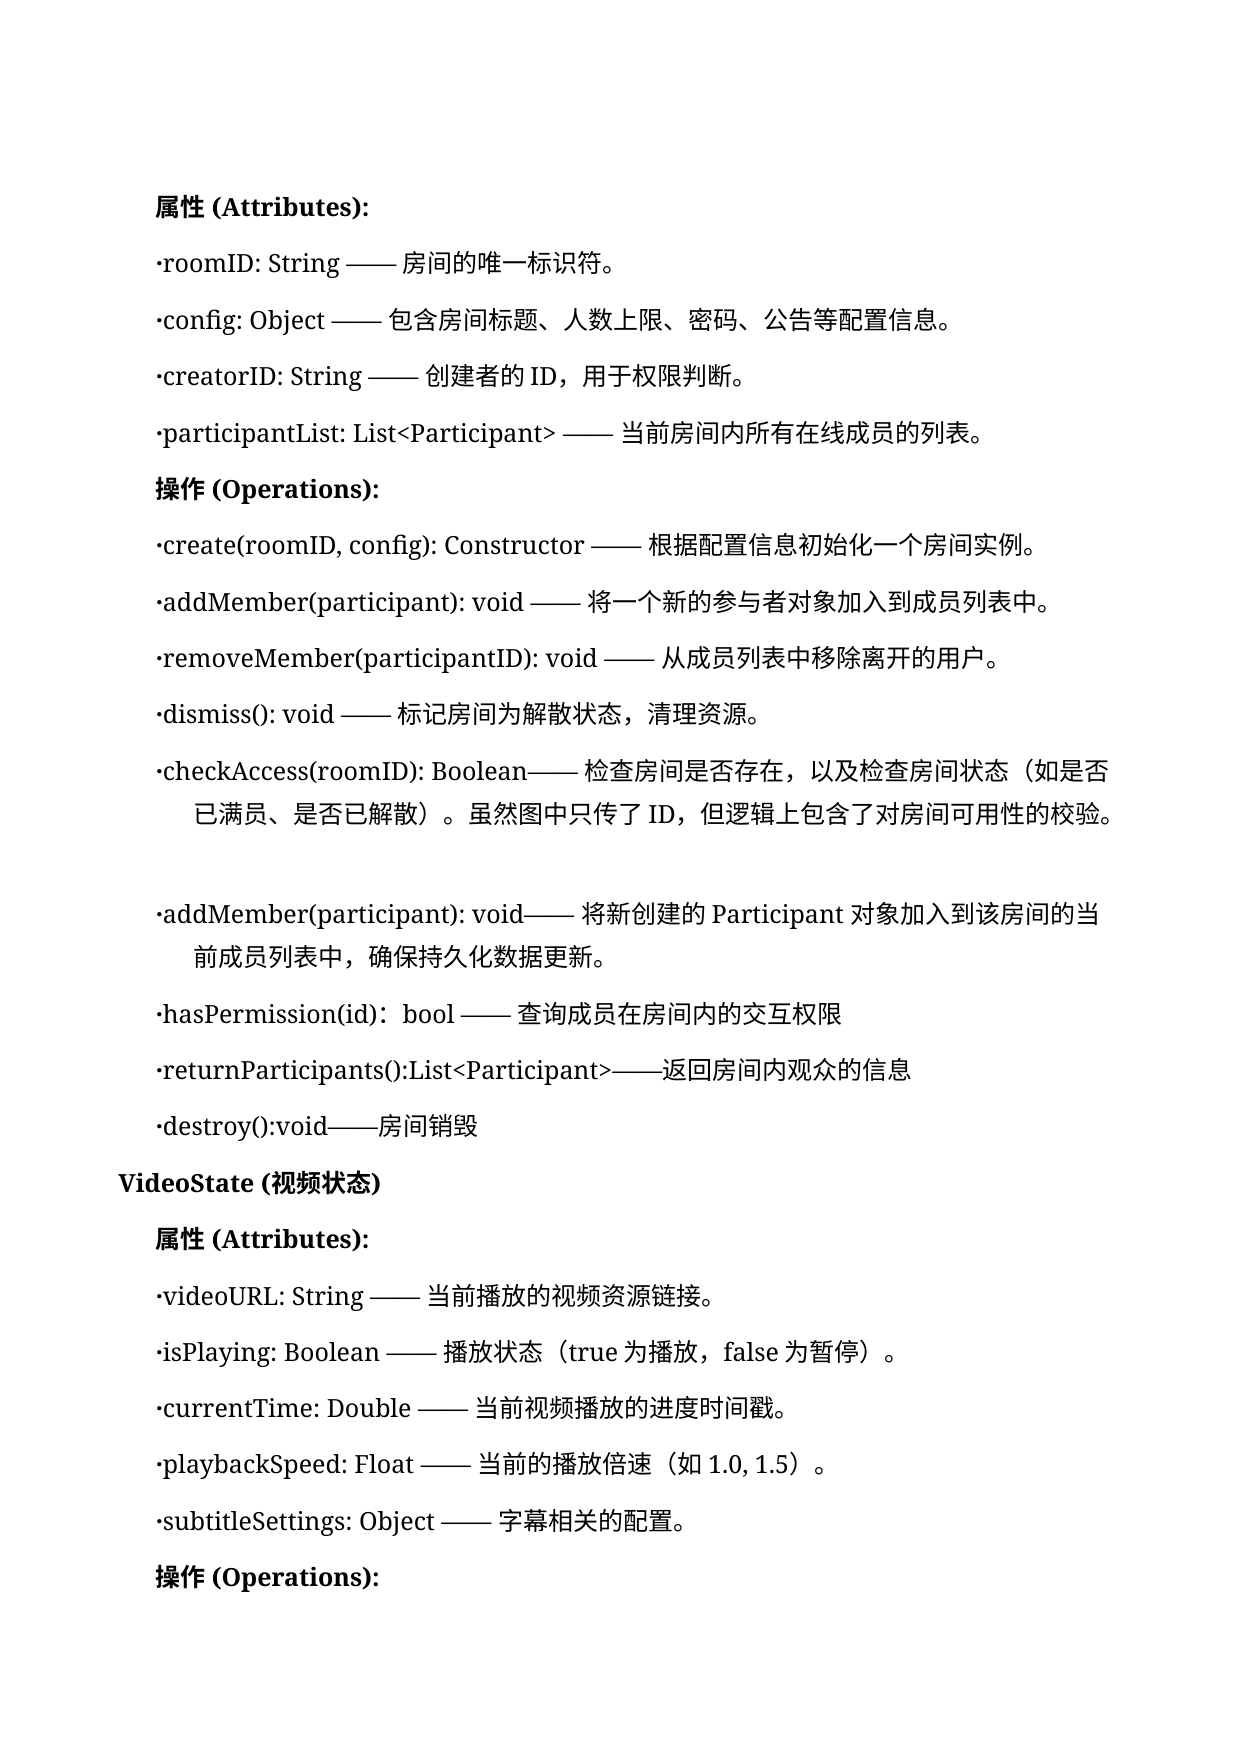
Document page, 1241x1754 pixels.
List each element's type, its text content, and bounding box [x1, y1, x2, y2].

list ·subtitleSettings: Object —— 字幕相关的配置。 [156, 1501, 1122, 1538]
list ·checkAccess(roomID): Boolean—— 检查房间是否存在，以及检查房间状态（如是否已满员、是否已解散）。虽然图中只传了ID，但逻辑上包含了对房间可用性的校验。 [156, 751, 1122, 874]
list 操作 (Operations): [156, 469, 1122, 506]
list ·removeMember(participantID): void —— 从成员列表中移除离开的用户。 [156, 638, 1122, 675]
list ·participantList: List<Participant> —— 当前房间内所有在线成员的列表。 [156, 413, 1122, 449]
list ·destroy():void——房间销毁 [156, 1107, 1122, 1143]
list ·roomID: String —— 房间的唯一标识符。 [156, 244, 1122, 280]
list VideoState (视频状态) [118, 1163, 1122, 1199]
list ·hasPermission(id)：bool —— 查询成员在房间内的交互权限 [156, 994, 1122, 1030]
list ·config: Object —— 包含房间标题、人数上限、密码、公告等配置信息。 [156, 300, 1122, 337]
list ·videoURL: String —— 当前播放的视频资源链接。 [156, 1276, 1122, 1312]
list 操作 (Operations): [156, 1558, 1122, 1594]
list ·addMember(participant): void —— 将一个新的参与者对象加入到成员列表中。 [156, 582, 1122, 618]
list ·dismiss(): void —— 标记房间为解散状态，清理资源。 [156, 695, 1122, 731]
list ·create(roomID, config): Constructor —— 根据配置信息初始化一个房间实例。 [156, 526, 1122, 562]
list 属性 (Attributes): [156, 1219, 1122, 1256]
list ·addMember(participant): void—— 将新创建的 Participant 对象加入到该房间的当前成员列表中，确保持久化数据更新。 [156, 894, 1122, 974]
list ·returnParticipants():List<Participant>——返回房间内观众的信息 [156, 1051, 1122, 1087]
list 属性 (Attributes): [156, 188, 1122, 224]
list ·isPlaying: Boolean —— 播放状态（true为播放，false为暂停）。 [156, 1332, 1122, 1368]
list ·currentTime: Double —— 当前视频播放的进度时间戳。 [156, 1389, 1122, 1425]
list ·creatorID: String —— 创建者的ID，用于权限判断。 [156, 357, 1122, 393]
list ·playbackSpeed: Float —— 当前的播放倍速（如 1.0, 1.5）。 [156, 1445, 1122, 1481]
